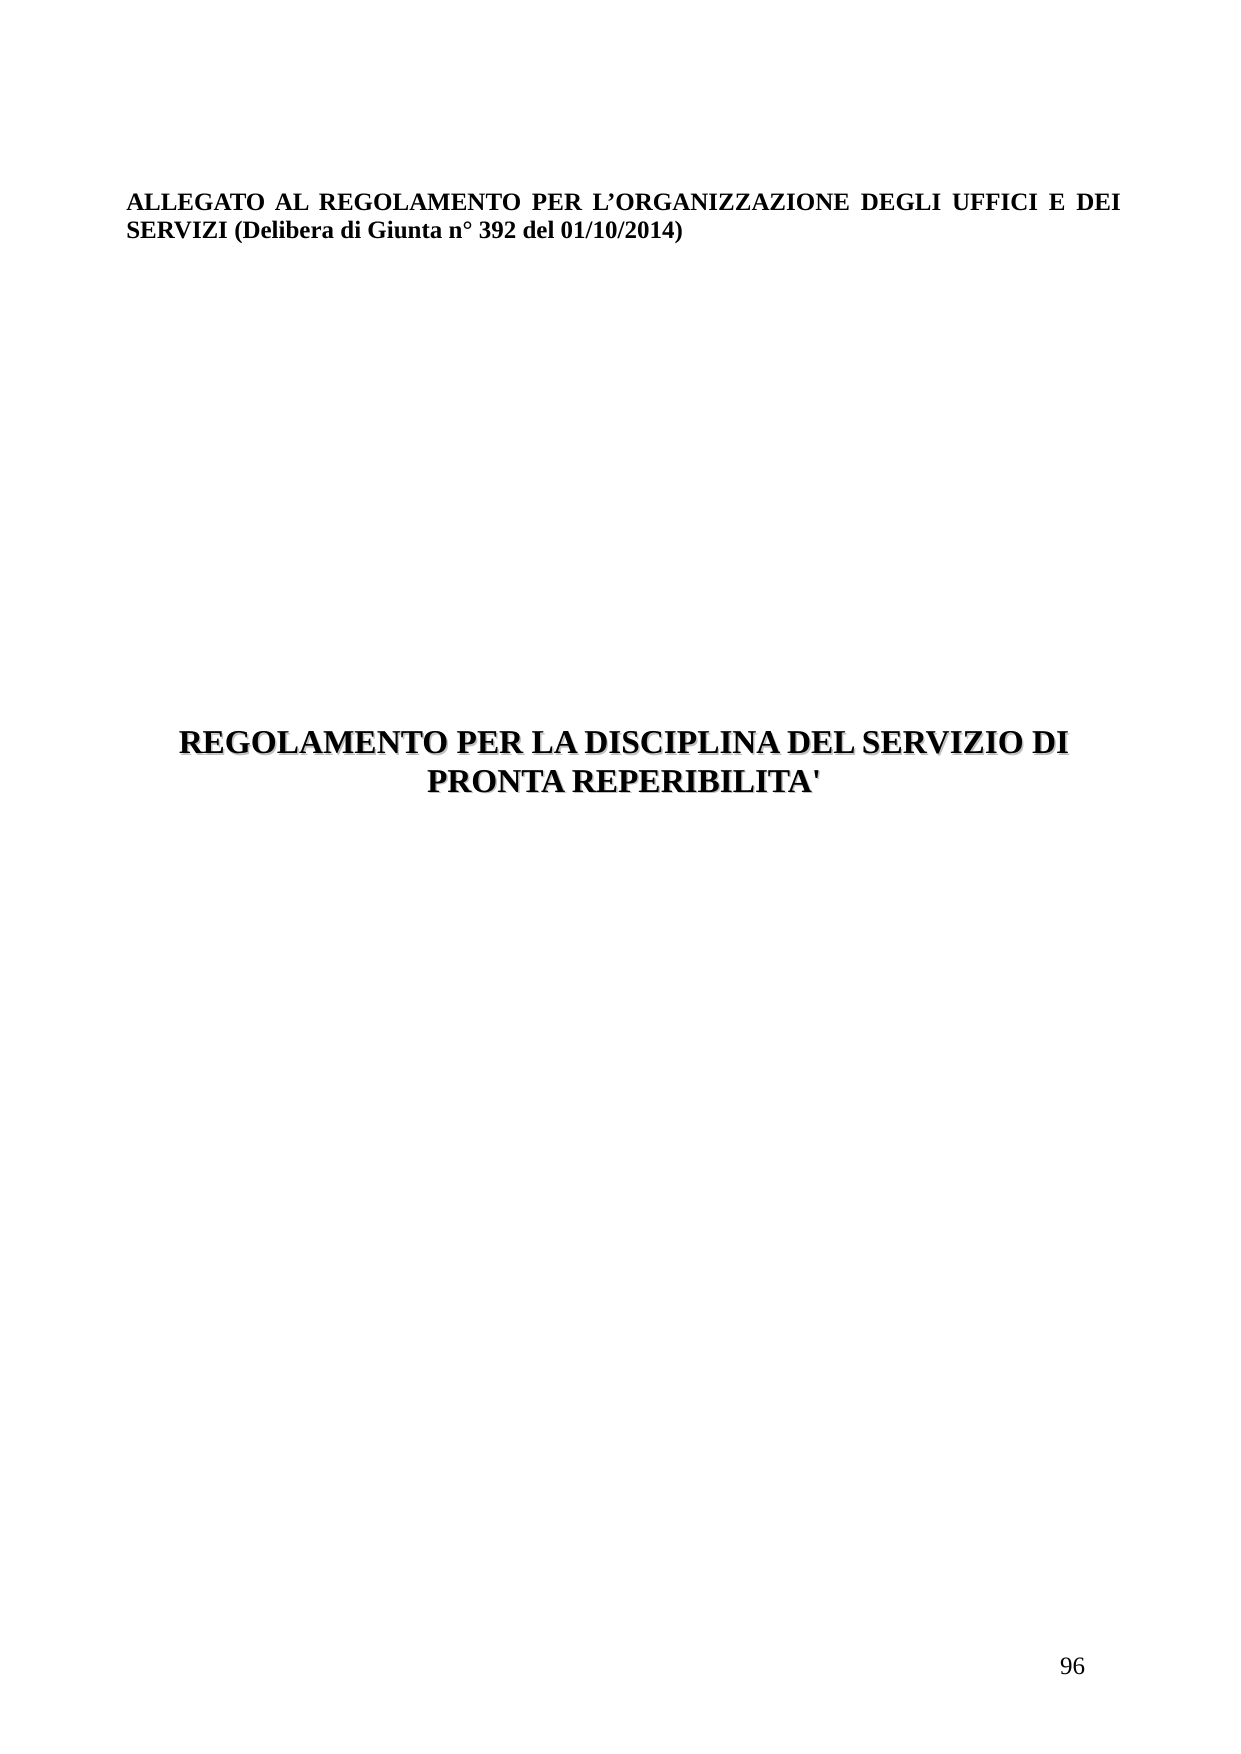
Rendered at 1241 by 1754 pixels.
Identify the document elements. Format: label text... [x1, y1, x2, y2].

text ALLEGATO AL REGOLAMENTO PER L’ORGANIZZAZIONE DEGLI UFFICI E DEI SERVIZI (Delibera di Giunta n° 392 del 01/10/2014) [126, 187, 1122, 244]
text REGOLAMENTO PER LA DISCIPLINA DEL SERVIZIO DI PRONTA REPERIBILITA' [126, 723, 1122, 799]
